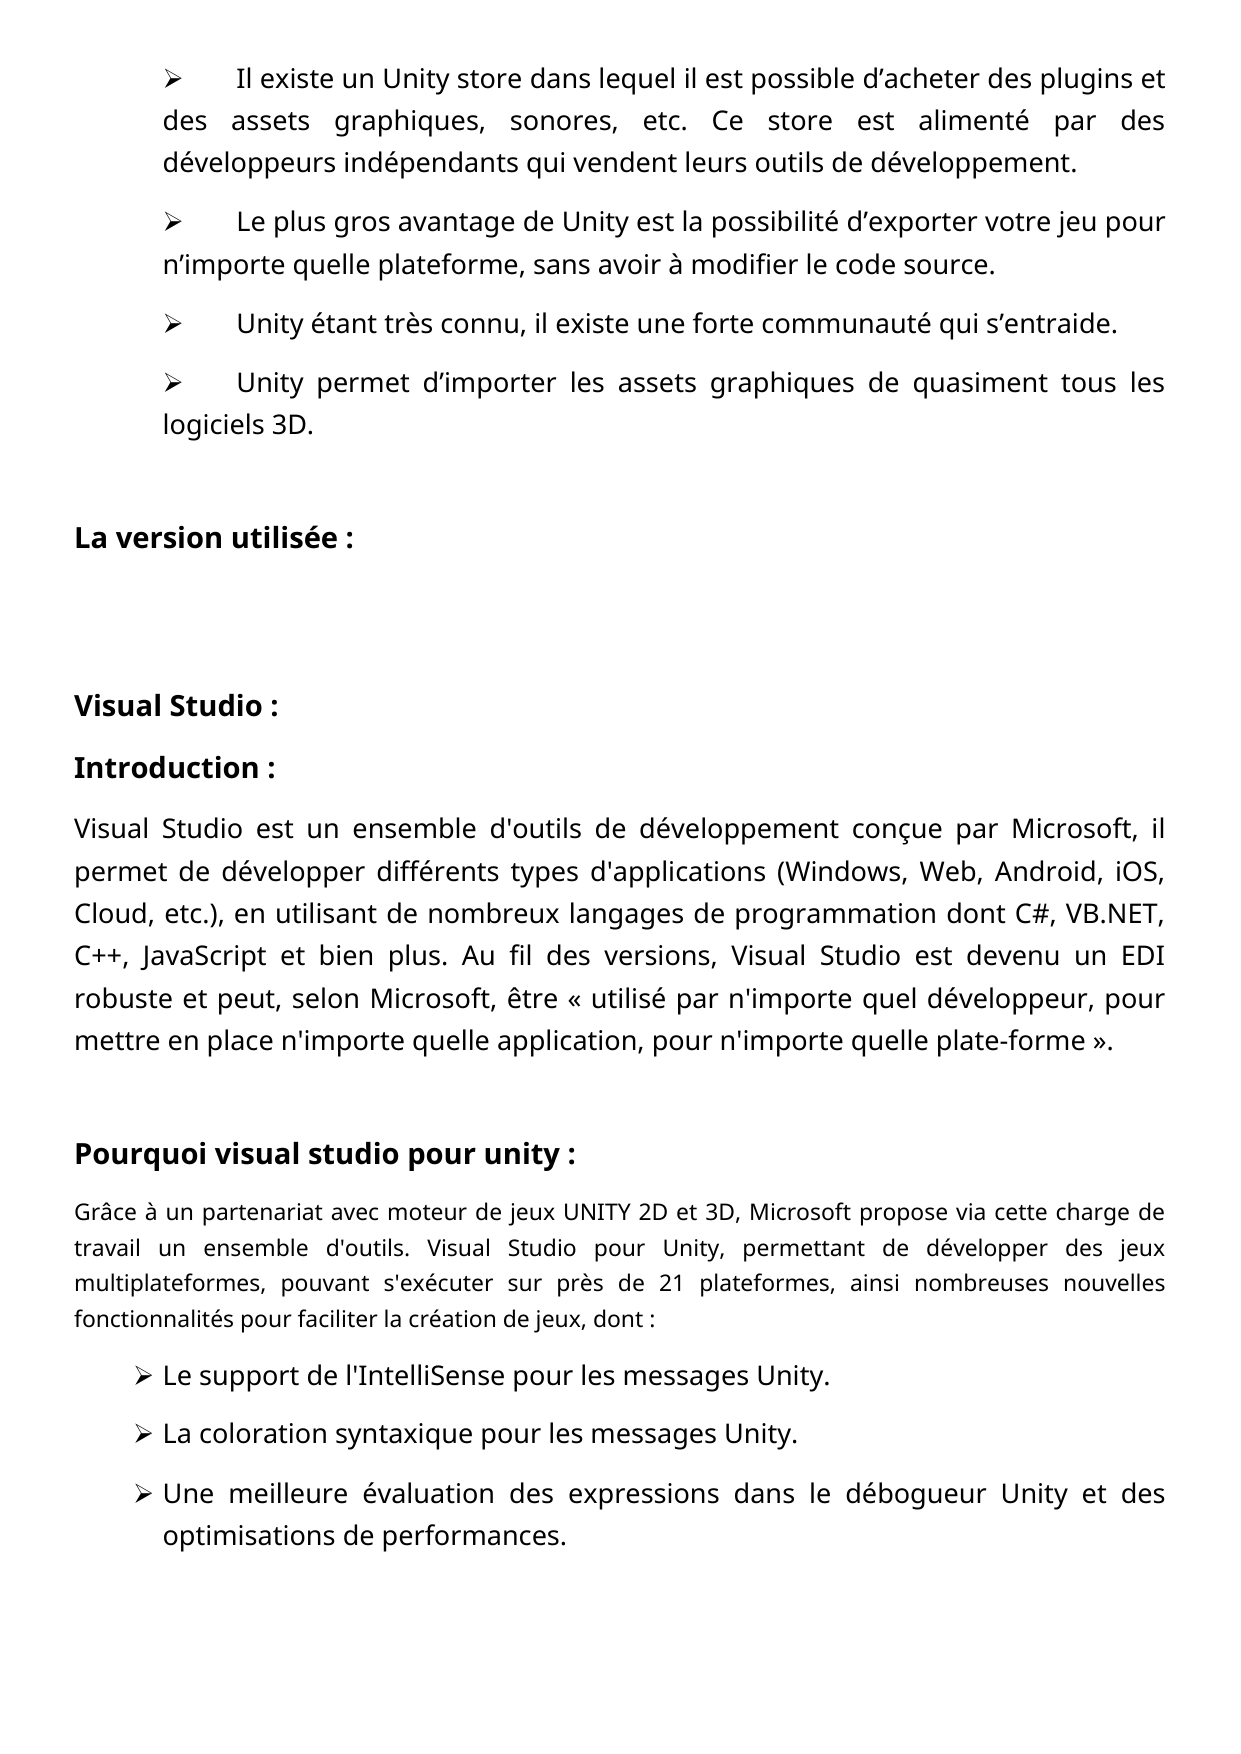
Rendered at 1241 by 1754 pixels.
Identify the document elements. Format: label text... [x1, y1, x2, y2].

list La coloration syntaxique pour les messages Unity. [133, 1415, 1167, 1452]
text Grâce à un partenariat avec moteur de jeux UNITY 2D et 3D, Microsoft propose via cette charge de travail un ensemble d'outils. Visual Studio pour Unity, permettant de développer des jeux multiplateformes, pouvant s'exécuter sur près de 21 plateformes, ainsi nombreuses nouvelles fonctionnalités pour faciliter la création de jeux, dont : [74, 1196, 1167, 1334]
text Introduction : [74, 747, 1167, 787]
list Il existe un Unity store dans lequel il est possible d’acheter des plugins et des assets graphiques, sonores, etc. Ce store est alimenté par des développeurs indépendants qui vendent leurs outils de développement. [162, 59, 1167, 181]
list Une meilleure évaluation des expressions dans le débogueur Unity et des optimisations de performances. [133, 1474, 1167, 1553]
text Visual Studio : [74, 685, 1167, 725]
list Unity étant très connu, il existe une forte communauté qui s’entraide. [162, 304, 1167, 341]
list Unity permet d’importer les assets graphiques de quasiment tous les logiciels 3D. [162, 363, 1167, 443]
text La version utilisée : [74, 517, 1167, 557]
list Le support de l'IntelliSense pour les messages Unity. [133, 1356, 1167, 1393]
text Pourquoi visual studio pour unity : [74, 1133, 1167, 1173]
text Visual Studio est un ensemble d'outils de développement conçue par Microsoft, il permet de développer différents types d'applications (Windows, Web, Android, iOS, Cloud, etc.), en utilisant de nombreux langages de programmation dont C#, VB.NET, C++, JavaScript et bien plus. Au fil des versions, Visual Studio est devenu un EDI robuste et peut, selon Microsoft, être « utilisé par n'importe quel développeur, pour mettre en place n'importe quelle application, pour n'importe quelle plate-forme ». [74, 809, 1167, 1058]
list Le plus gros avantage de Unity est la possibilité d’exporter votre jeu pour n’importe quelle plateforme, sans avoir à modifier le code source. [162, 203, 1167, 282]
